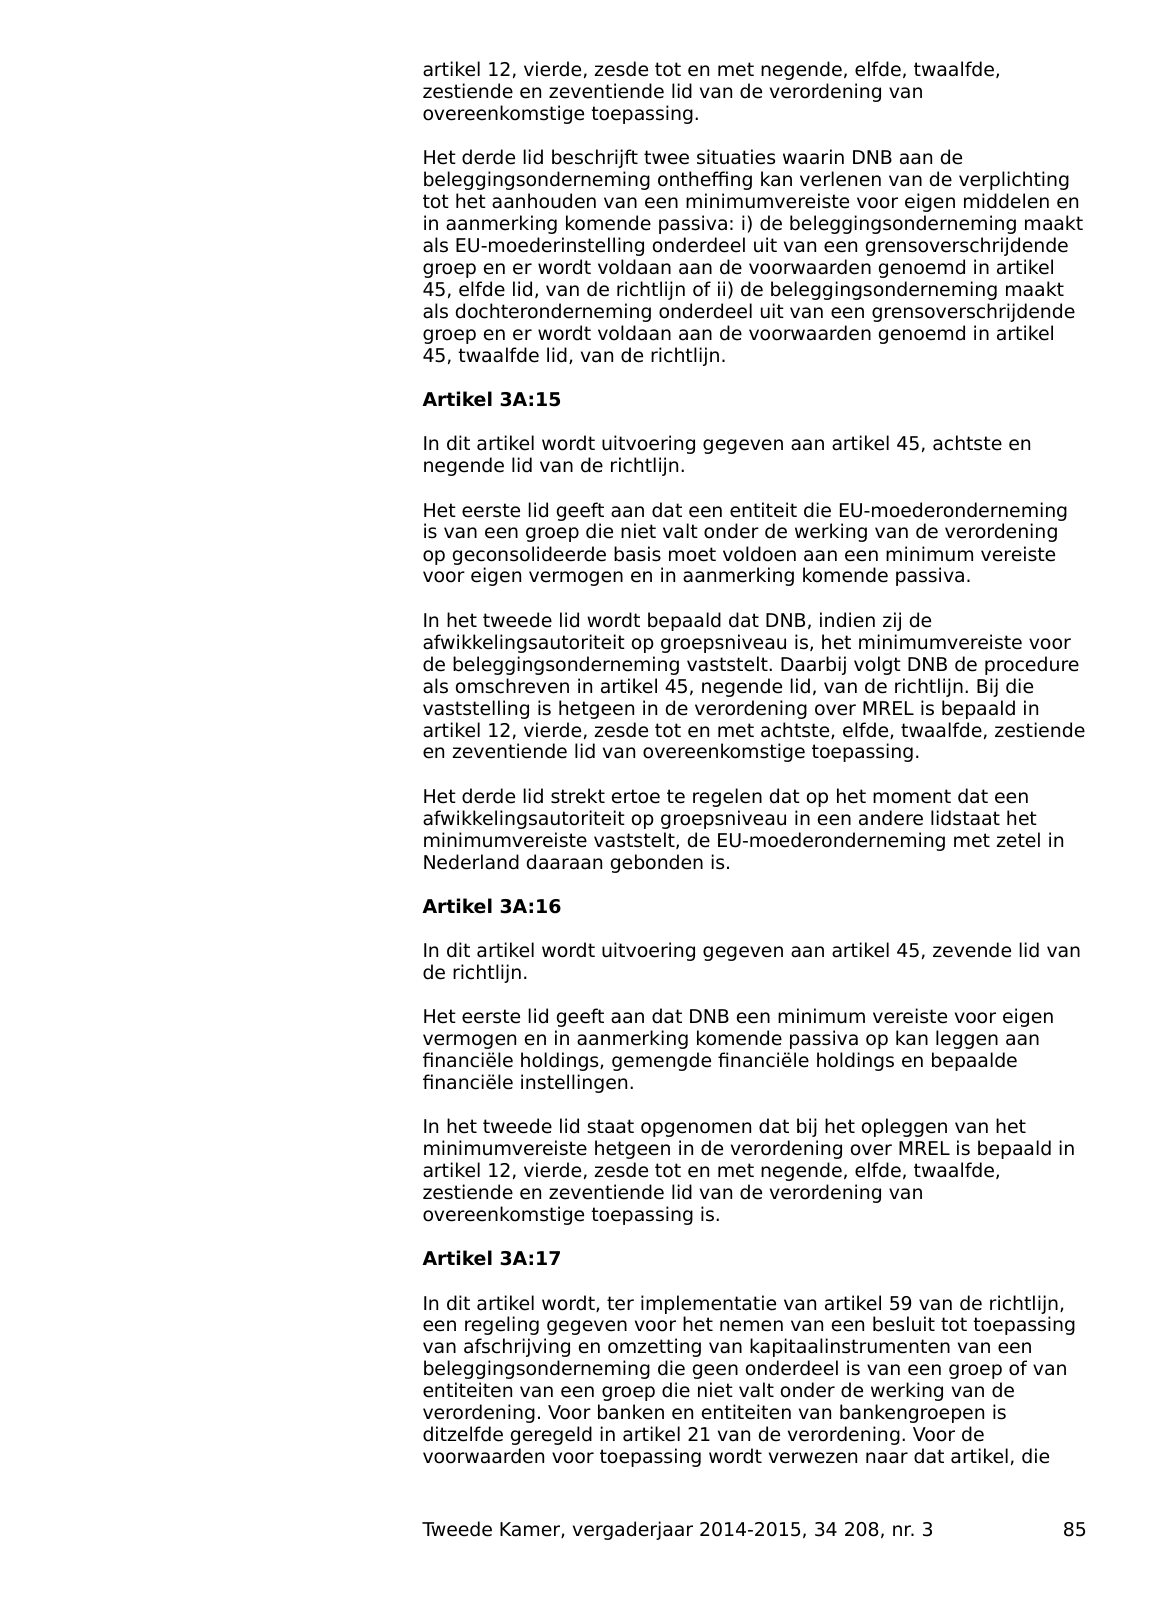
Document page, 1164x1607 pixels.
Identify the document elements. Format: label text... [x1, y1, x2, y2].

subtitle Artikel 3A:17 [422, 1248, 1087, 1270]
text Het eerste lid geeft aan dat DNB een minimum vereiste voor eigen vermogen en in aanmerking komende passiva op kan leggen aan financiële holdings, gemengde financiële holdings en bepaalde financiële instellingen. [422, 1006, 1087, 1094]
text Het eerste lid geeft aan dat een entiteit die EU-moederonderneming is van een groep die niet valt onder de werking van de verordening op geconsolideerde basis moet voldoen aan een minimum vereiste voor eigen vermogen en in aanmerking komende passiva. [422, 499, 1087, 587]
text artikel 12, vierde, zesde tot en met negende, elfde, twaalfde, zestiende en zeventiende lid van de verordening van overeenkomstige toepassing. [422, 59, 1087, 125]
subtitle Artikel 3A:15 [422, 389, 1087, 411]
text Het derde lid beschrijft twee situaties waarin DNB aan de beleggingsonderneming ontheffing kan verlenen van de verplichting tot het aanhouden van een minimumvereiste voor eigen middelen en in aanmerking komende passiva: i) de beleggingsonderneming maakt als EU-moederinstelling onderdeel uit van een grensoverschrijdende groep en er wordt voldaan aan de voorwaarden genoemd in artikel 45, elfde lid, van de richtlijn of ii) de beleggingsonderneming maakt als dochteronderneming onderdeel uit van een grensoverschrijdende groep en er wordt voldaan aan de voorwaarden genoemd in artikel 45, twaalfde lid, van de richtlijn. [422, 147, 1087, 367]
text In het tweede lid staat opgenomen dat bij het opleggen van het minimumvereiste hetgeen in de verordening over MREL is bepaald in artikel 12, vierde, zesde tot en met negende, elfde, twaalfde, zestiende en zeventiende lid van de verordening van overeenkomstige toepassing is. [422, 1116, 1087, 1226]
text Het derde lid strekt ertoe te regelen dat op het moment dat een afwikkelingsautoriteit op groepsniveau in een andere lidstaat het minimumvereiste vaststelt, de EU-moederonderneming met zetel in Nederland daaraan gebonden is. [422, 786, 1087, 873]
text In dit artikel wordt uitvoering gegeven aan artikel 45, zevende lid van de richtlijn. [422, 940, 1087, 984]
text In dit artikel wordt uitvoering gegeven aan artikel 45, achtste en negende lid van de richtlijn. [422, 433, 1087, 477]
subtitle Artikel 3A:16 [422, 896, 1087, 918]
text In het tweede lid wordt bepaald dat DNB, indien zij de afwikkelingsautoriteit op groepsniveau is, het minimumvereiste voor de beleggingsonderneming vaststelt. Daarbij volgt DNB de procedure als omschreven in artikel 45, negende lid, van de richtlijn. Bij die vaststelling is hetgeen in de verordening over MREL is bepaald in artikel 12, vierde, zesde tot en met achtste, elfde, twaalfde, zestiende en zeventiende lid van overeenkomstige toepassing. [422, 609, 1087, 763]
text In dit artikel wordt, ter implementatie van artikel 59 van de richtlijn, een regeling gegeven voor het nemen van een besluit tot toepassing van afschrijving en omzetting van kapitaalinstrumenten van een beleggingsonderneming die geen onderdeel is van een groep of van entiteiten van een groep die niet valt onder de werking van de verordening. Voor banken en entiteiten van bankengroepen is ditzelfde geregeld in artikel 21 van de verordening. Voor de voorwaarden voor toepassing wordt verwezen naar dat artikel, die [422, 1292, 1087, 1468]
